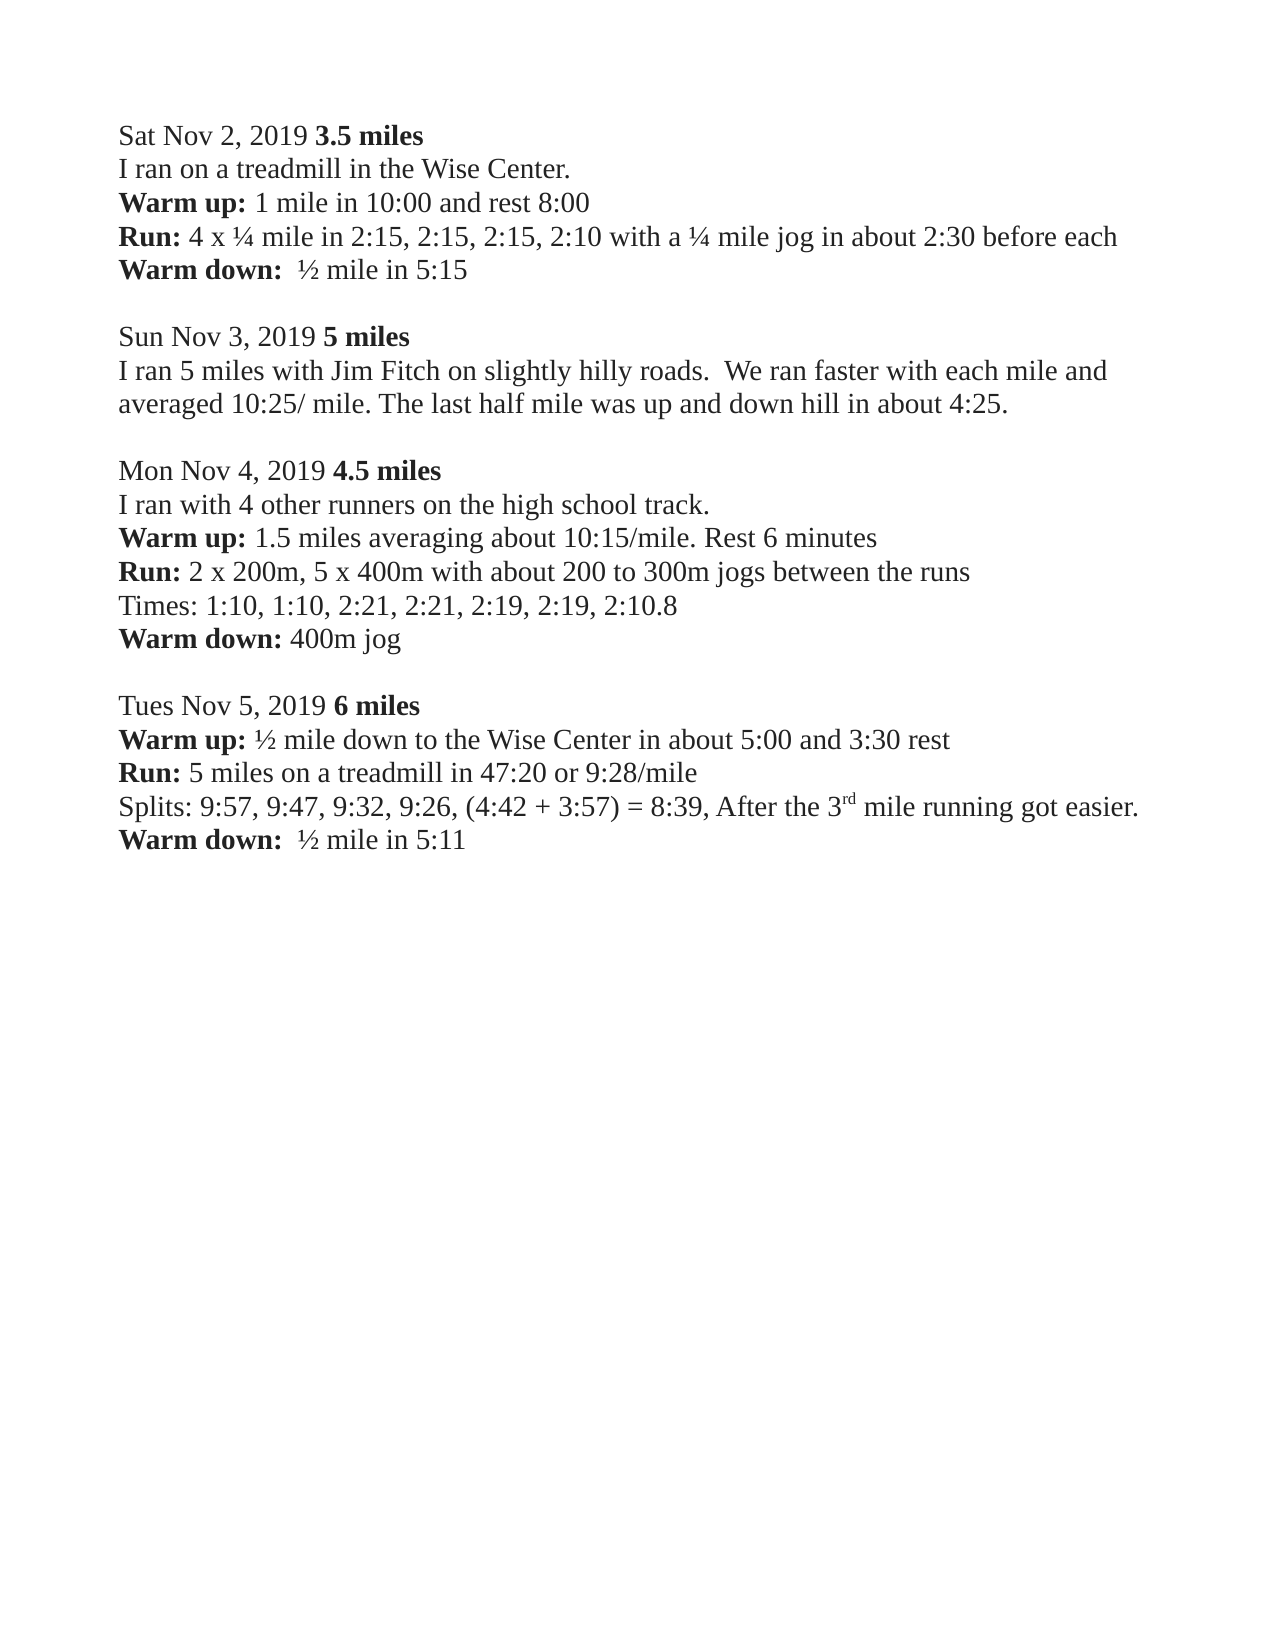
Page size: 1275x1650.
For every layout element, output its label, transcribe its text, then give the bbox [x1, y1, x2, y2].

text Warm up: 1 mile in 10:00 and rest 8:00 [118, 185, 1161, 219]
text Sun Nov 3, 2019 5 miles [118, 319, 1161, 353]
text Mon Nov 4, 2019 4.5 miles [118, 453, 1161, 487]
text Warm up: 1.5 miles averaging about 10:15/mile. Rest 6 minutes [118, 521, 1161, 554]
text Warm down: ½ mile in 5:15 [118, 252, 1161, 286]
text Warm down: 400m jog [118, 621, 1161, 655]
text I ran with 4 other runners on the high school track. [118, 487, 1161, 521]
text Run: 4 x ¼ mile in 2:15, 2:15, 2:15, 2:10 with a ¼ mile jog in about 2:30 before each [118, 219, 1161, 252]
text Run: 5 miles on a treadmill in 47:20 or 9:28/mile [118, 755, 1161, 789]
text I ran on a treadmill in the Wise Center. [118, 152, 1161, 185]
text Tues Nov 5, 2019 6 miles [118, 688, 1161, 722]
text Splits: 9:57, 9:47, 9:32, 9:26, (4:42 + 3:57) = 8:39, After the 3rd mile running got easier. [118, 789, 1161, 822]
text Sat Nov 2, 2019 3.5 miles [118, 118, 1161, 152]
text Warm down: ½ mile in 5:11 [118, 822, 1161, 856]
text I ran 5 miles with Jim Fitch on slightly hilly roads. We ran faster with each mile and averaged 10:25/ mile. The last half mile was up and down hill in about 4:25. [118, 353, 1161, 420]
text Times: 1:10, 1:10, 2:21, 2:21, 2:19, 2:19, 2:10.8 [118, 588, 1161, 621]
text Run: 2 x 200m, 5 x 400m with about 200 to 300m jogs between the runs [118, 554, 1161, 588]
text Warm up: ½ mile down to the Wise Center in about 5:00 and 3:30 rest [118, 722, 1161, 755]
